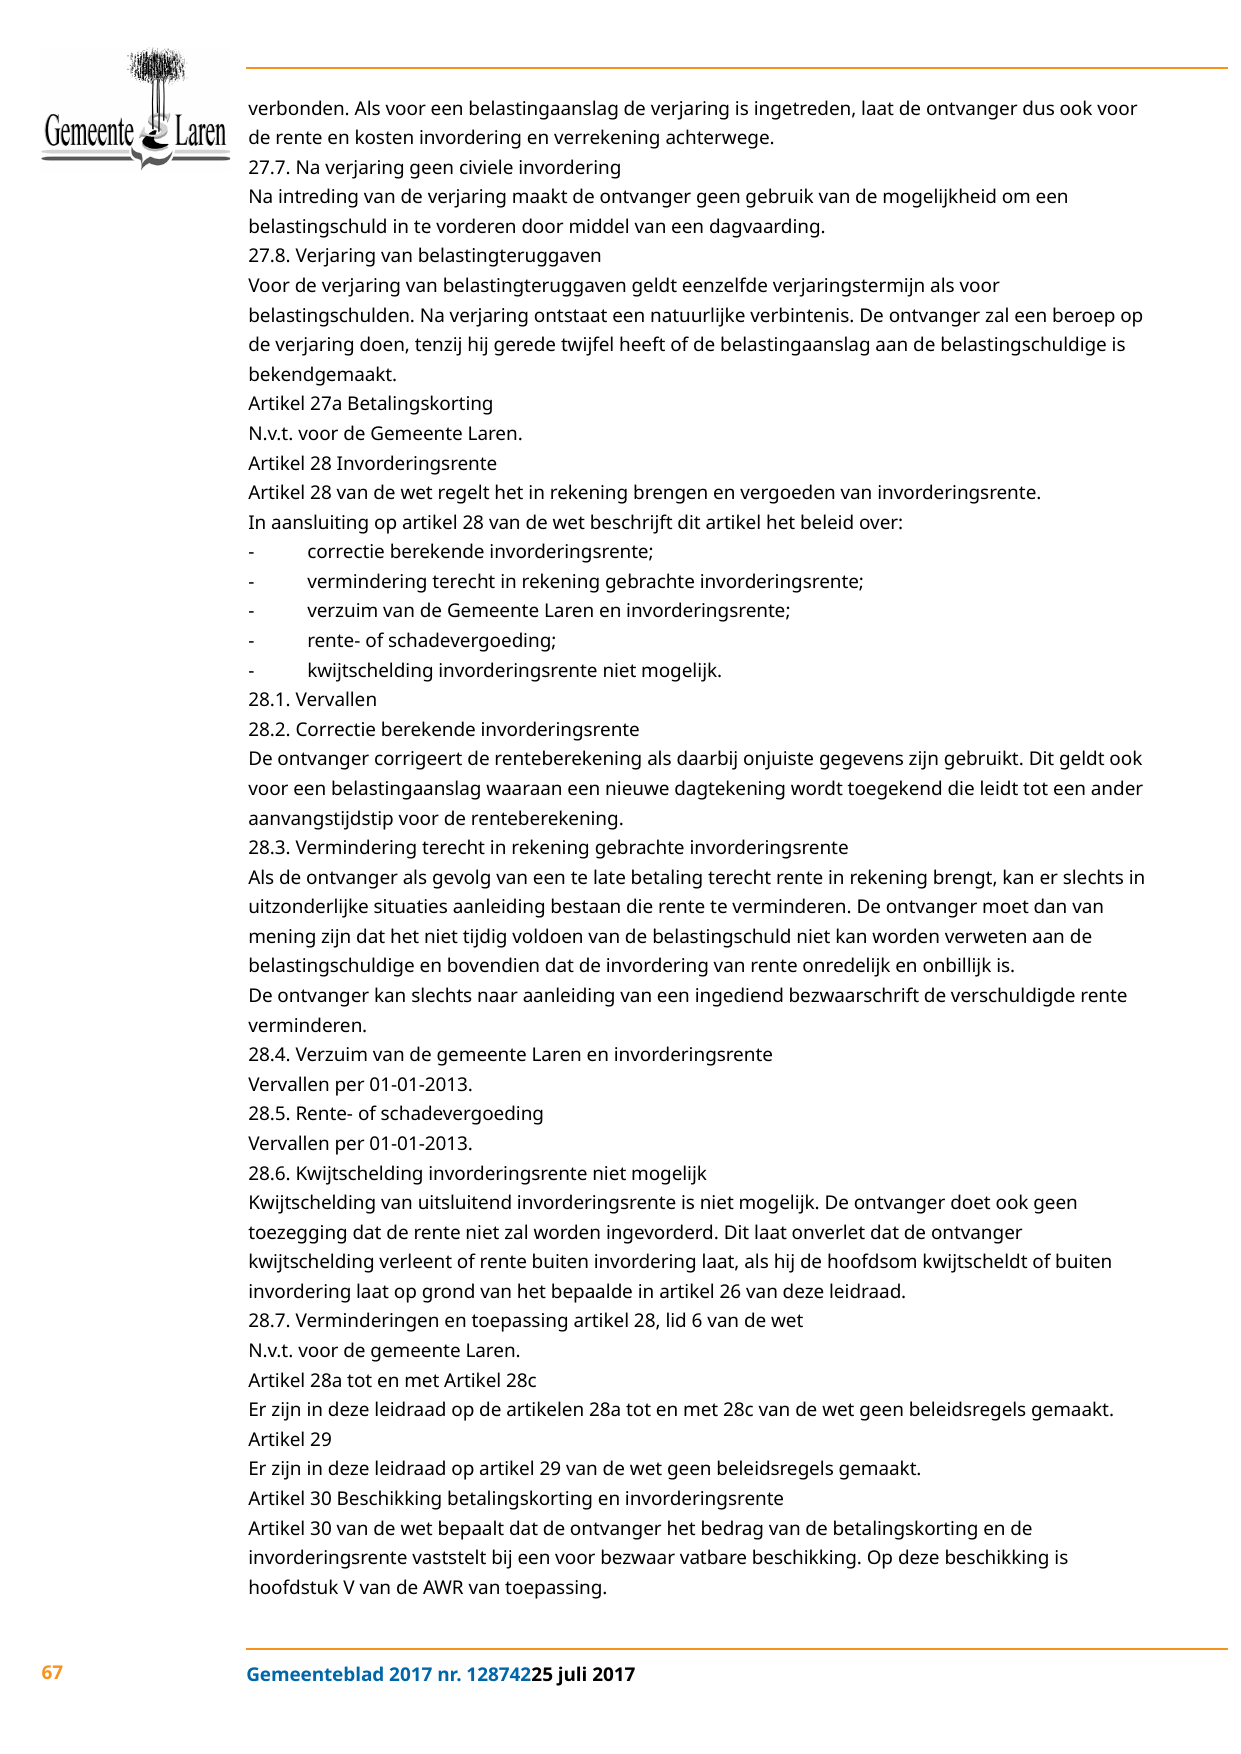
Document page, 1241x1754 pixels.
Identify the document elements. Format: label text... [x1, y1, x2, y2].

text 28.6. Kwijtschelding invorderingsrente niet mogelijk [248, 1160, 1152, 1186]
list kwijtschelding invorderingsrente niet mogelijk. [248, 657, 1152, 683]
text Artikel 30 van de wet bepaalt dat de ontvanger het bedrag van de betalingskorting en de invorderingsrente vaststelt bij een voor bezwaar vatbare beschikking. Op deze beschikking is hoofdstuk V van de AWR van toepassing. [248, 1515, 1152, 1600]
text 28.1. Vervallen [248, 686, 1152, 712]
text 28.3. Vermindering terecht in rekening gebrachte invorderingsrente [248, 834, 1152, 860]
list verzuim van de Gemeente Laren en invorderingsrente; [248, 598, 1152, 623]
text Na intreding van de verjaring maakt de ontvanger geen gebruik van de mogelijkheid om een belastingschuld in te vorderen door middel van een dagvaarding. [248, 183, 1152, 239]
text N.v.t. voor de Gemeente Laren. [248, 420, 1152, 446]
list vermindering terecht in rekening gebrachte invorderingsrente; [248, 568, 1152, 594]
text In aansluiting op artikel 28 van de wet beschrijft dit artikel het beleid over: [248, 509, 1152, 535]
text 28.5. Rente- of schadevergoeding [248, 1101, 1152, 1126]
list rente- of schadevergoeding; [248, 627, 1152, 653]
text Als de ontvanger als gevolg van een te late betaling terecht rente in rekening brengt, kan er slechts in uitzonderlijke situaties aanleiding bestaan die rente te verminderen. De ontvanger moet dan van mening zijn dat het niet tijdig voldoen van de belastingschuld niet kan worden verweten aan de belastingschuldige en bovendien dat de invordering van rente onredelijk en onbillijk is. [248, 864, 1152, 978]
text Artikel 28 van de wet regelt het in rekening brengen en vergoeden van invorderingsrente. [248, 479, 1152, 505]
text Artikel 30 Beschikking betalingskorting en invorderingsrente [248, 1485, 1152, 1511]
text De ontvanger corrigeert de renteberekening als daarbij onjuiste gegevens zijn gebruikt. Dit geldt ook voor een belastingaanslag waaraan een nieuwe dagtekening wordt toegekend die leidt tot een ander aanvangstijdstip voor de renteberekening. [248, 746, 1152, 831]
text 28.7. Verminderingen en toepassing artikel 28, lid 6 van de wet [248, 1308, 1152, 1333]
text Artikel 28 Invorderingsrente [248, 450, 1152, 476]
text 28.2. Correctie berekende invorderingsrente [248, 716, 1152, 742]
text Artikel 28a tot en met Artikel 28c [248, 1367, 1152, 1393]
list correctie berekende invorderingsrente; [248, 538, 1152, 564]
text 27.8. Verjaring van belastingteruggaven [248, 243, 1152, 268]
picture [41, 47, 231, 172]
text Er zijn in deze leidraad op artikel 29 van de wet geen beleidsregels gemaakt. [248, 1456, 1152, 1481]
text Kwijtschelding van uitsluitend invorderingsrente is niet mogelijk. De ontvanger doet ook geen toezegging dat de rente niet zal worden ingevorderd. Dit laat onverlet dat de ontvanger kwijtschelding verleent of rente buiten invordering laat, als hij de hoofdsom kwijtscheldt of buiten invordering laat op grond van het bepaalde in artikel 26 van deze leidraad. [248, 1189, 1152, 1304]
text Vervallen per 01-01-2013. [248, 1130, 1152, 1156]
text Artikel 29 [248, 1426, 1152, 1452]
text De ontvanger kan slechts naar aanleiding van een ingediend bezwaarschrift de verschuldigde rente verminderen. [248, 982, 1152, 1038]
text Voor de verjaring van belastingteruggaven geldt eenzelfde verjaringstermijn als voor belastingschulden. Na verjaring ontstaat een natuurlijke verbintenis. De ontvanger zal een beroep op de verjaring doen, tenzij hij gerede twijfel heeft of de belastingaanslag aan de belastingschuldige is bekendgemaakt. [248, 272, 1152, 387]
text 28.4. Verzuim van de gemeente Laren en invorderingsrente [248, 1041, 1152, 1067]
text N.v.t. voor de gemeente Laren. [248, 1337, 1152, 1363]
text Vervallen per 01-01-2013. [248, 1071, 1152, 1097]
text 27.7. Na verjaring geen civiele invordering [248, 154, 1152, 180]
text Er zijn in deze leidraad op de artikelen 28a tot en met 28c van de wet geen beleidsregels gemaakt. [248, 1396, 1152, 1422]
text Artikel 27a Betalingskorting [248, 391, 1152, 416]
text verbonden. Als voor een belastingaanslag de verjaring is ingetreden, laat de ontvanger dus ook voor de rente en kosten invordering en verrekening achterwege. [248, 95, 1152, 150]
